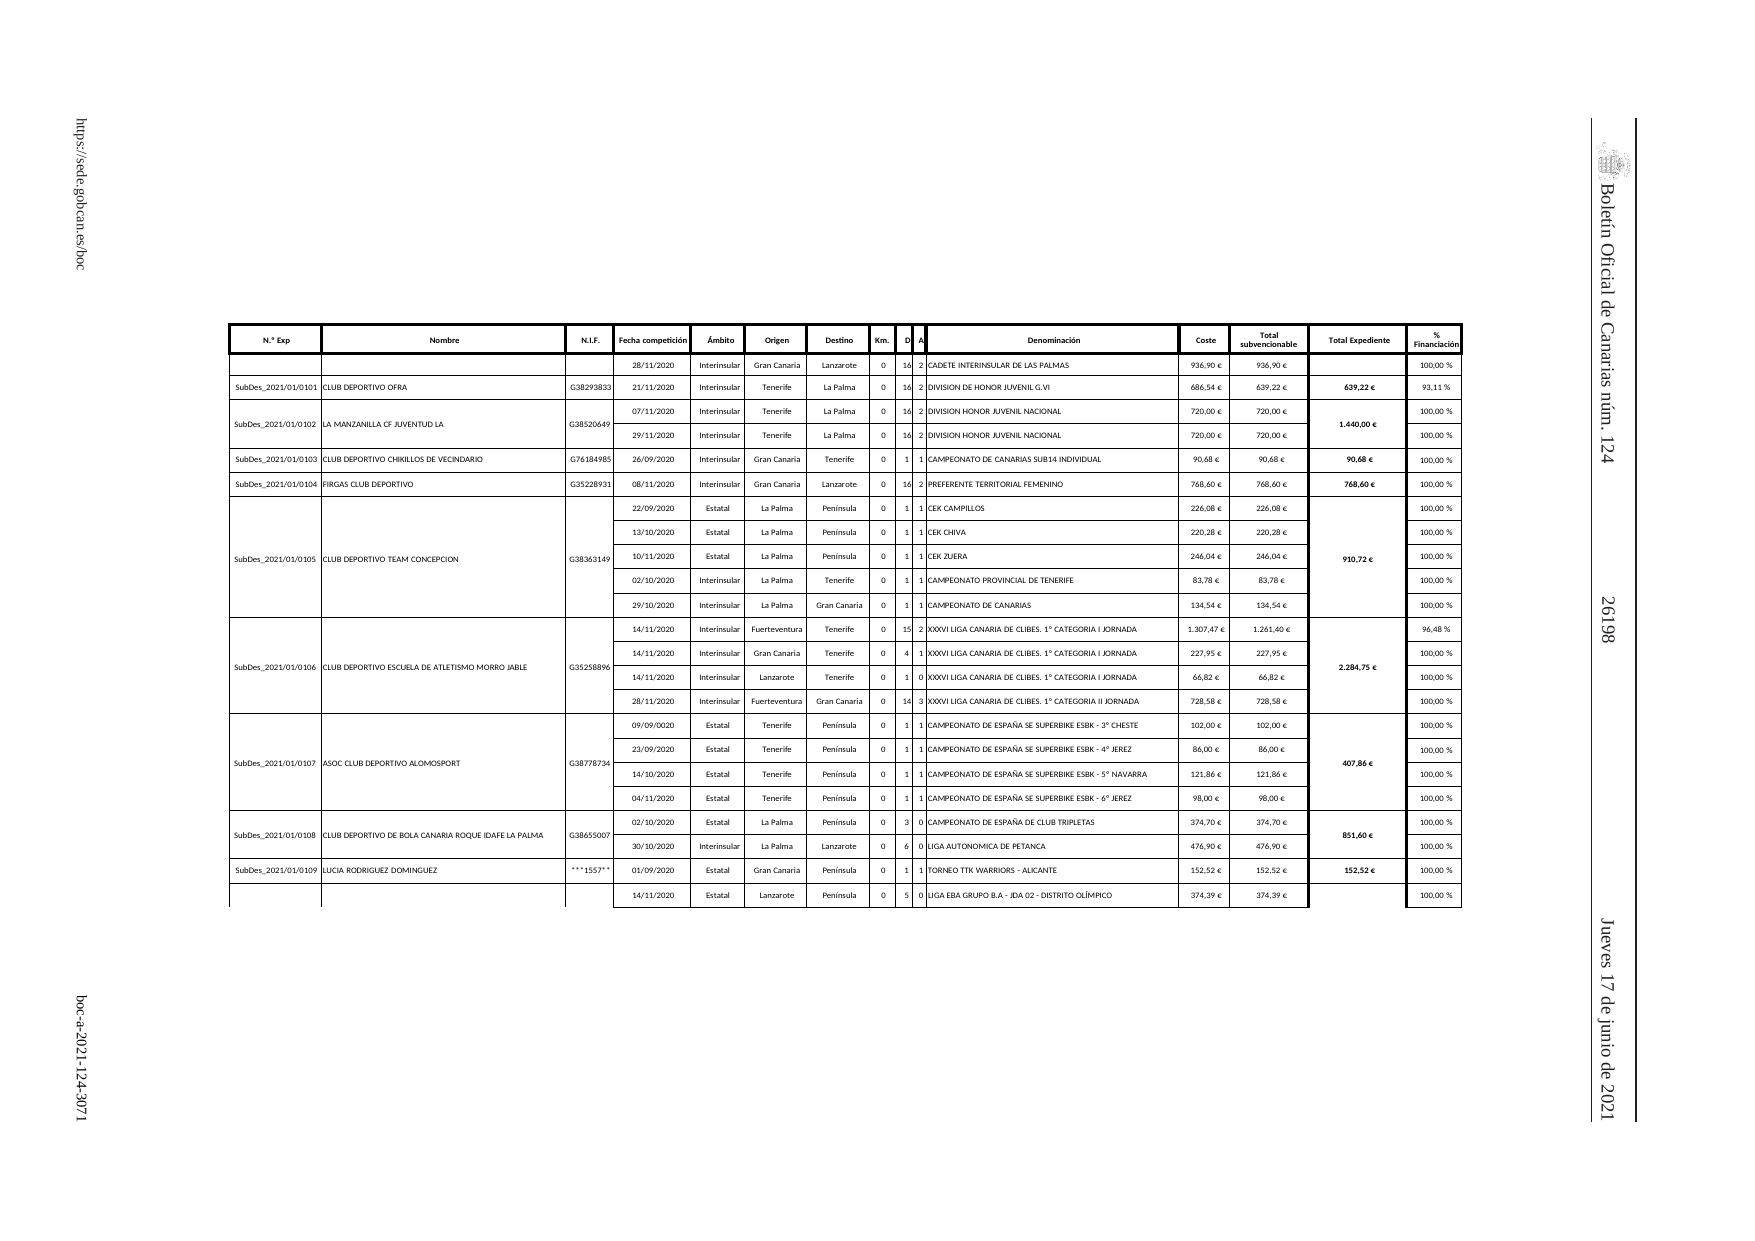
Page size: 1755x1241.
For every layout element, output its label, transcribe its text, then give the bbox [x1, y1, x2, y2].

table_cell 2 [913, 473, 926, 496]
table_cell CAMPEONATO DE ESPAÑA DE CLUB TRIPLETAS [927, 811, 1178, 834]
table_cell 0 [870, 473, 895, 496]
table_cell 0 [870, 497, 895, 520]
table_cell 768,60 € [1179, 473, 1229, 496]
table_cell 728,58 € [1230, 690, 1307, 713]
table_cell Interinsular [691, 690, 744, 713]
table_cell 0 [870, 521, 895, 544]
table_cell 0 [870, 424, 895, 447]
table_cell 152,52 € [1310, 859, 1405, 882]
table_cell 121,86 € [1230, 763, 1307, 786]
table_cell 100,00 % [1408, 811, 1461, 834]
table_cell 6 [896, 835, 912, 858]
table_cell 100,00 % [1408, 763, 1461, 786]
table_cell 14/11/2020 [614, 884, 690, 907]
table_cell Península [807, 739, 869, 762]
table_cell 374,70 € [1230, 811, 1307, 834]
table_cell 0 [870, 666, 895, 689]
table_cell 227,95 € [1179, 642, 1229, 665]
table_header A [914, 326, 924, 352]
table_header D [897, 326, 911, 352]
table_cell 100,00 % [1408, 424, 1461, 447]
table_header Nombre [323, 326, 564, 352]
table_cell 374,39 € [1179, 884, 1229, 907]
table_cell 1 [913, 594, 926, 617]
table_cell 407,86 € [1310, 714, 1405, 810]
table_cell 1.307,47 € [1179, 618, 1229, 641]
table_cell CEK CAMPILLOS [927, 497, 1178, 520]
table_cell Tenerife [745, 787, 806, 810]
table_cell Gran Canaria [807, 594, 869, 617]
table_cell CAMPEONATO DE ESPAÑA SE SUPERBIKE ESBK - 4º JEREZ [927, 739, 1178, 762]
table_cell Gran Canaria [807, 690, 869, 713]
table_cell 1 [913, 714, 926, 737]
table_cell Fuerteventura [745, 618, 806, 641]
table_cell 2 [913, 424, 926, 447]
table_cell 1 [896, 714, 912, 737]
table_cell 936,90 € [1230, 355, 1307, 375]
table_cell 02/10/2020 [614, 569, 690, 592]
table_cell 1 [896, 763, 912, 786]
table_cell 1 [896, 666, 912, 689]
table_cell 2 [913, 376, 926, 399]
text https://sede.gobcan.es/boc [73, 118, 90, 273]
table_cell 100,00 % [1408, 497, 1461, 520]
table_cell 100,00 % [1408, 594, 1461, 617]
table_cell 0 [870, 545, 895, 568]
table_cell Estatal [691, 545, 744, 568]
table_cell 93,11 % [1408, 376, 1461, 399]
table_cell 100,00 % [1408, 690, 1461, 713]
table_cell 14/11/2020 [614, 666, 690, 689]
table_cell Tenerife [745, 424, 806, 447]
table_cell 4 [896, 642, 912, 665]
table_cell CADETE INTERINSULAR DE LAS PALMAS [927, 355, 1178, 375]
table_cell 96,48 % [1408, 618, 1461, 641]
table_header Destino [808, 326, 868, 352]
table_cell Gran Canaria [745, 355, 806, 375]
table_cell CAMPEONATO DE CANARIAS SUB14 INDIVIDUAL [927, 449, 1178, 472]
table_cell PREFERENTE TERRITORIAL FEMENINO [927, 473, 1178, 496]
table_cell 14/10/2020 [614, 763, 690, 786]
table_cell Tenerife [807, 666, 869, 689]
table_cell [322, 884, 565, 907]
table_cell Tenerife [807, 642, 869, 665]
table_cell Estatal [691, 763, 744, 786]
table_cell Península [807, 884, 869, 907]
table_cell 14/11/2020 [614, 642, 690, 665]
table_cell CLUB DEPORTIVO DE BOLA CANARIA ROQUE IDAFE LA PALMA [322, 811, 565, 858]
table_cell 220,28 € [1230, 521, 1307, 544]
table_cell SubDes_2021/01/0104 [230, 473, 321, 496]
table_cell 100,00 % [1408, 569, 1461, 592]
table_cell Tenerife [745, 400, 806, 423]
table_cell La Palma [745, 569, 806, 592]
table_cell 100,00 % [1408, 714, 1461, 737]
table_cell 0 [870, 811, 895, 834]
table_cell G38293833 [566, 376, 613, 399]
table_cell Tenerife [745, 763, 806, 786]
table_cell 83,78 € [1230, 569, 1307, 592]
table_cell 07/11/2020 [614, 400, 690, 423]
table_cell 0 [870, 618, 895, 641]
table_cell 2 [913, 618, 926, 641]
table_cell 0 [870, 714, 895, 737]
table_cell Península [807, 521, 869, 544]
table_cell DIVISION HONOR JUVENIL NACIONAL [927, 400, 1178, 423]
table_cell 100,00 % [1408, 545, 1461, 568]
table_cell 100,00 % [1408, 449, 1461, 472]
table_cell 720,00 € [1179, 424, 1229, 447]
table_cell 16 [896, 424, 912, 447]
table_cell 1 [896, 449, 912, 472]
table_cell Tenerife [745, 376, 806, 399]
table_cell 90,68 € [1179, 449, 1229, 472]
table_cell 1 [913, 449, 926, 472]
table_cell Península [807, 545, 869, 568]
table_cell 1 [913, 569, 926, 592]
table_cell 04/11/2020 [614, 787, 690, 810]
table_cell Península [807, 787, 869, 810]
table_cell La Palma [745, 545, 806, 568]
table_cell 936,90 € [1179, 355, 1229, 375]
table_cell 02/10/2020 [614, 811, 690, 834]
table_cell [322, 355, 565, 375]
table_cell CLUB DEPORTIVO OFRA [322, 376, 565, 399]
table_cell 100,00 % [1408, 884, 1461, 907]
table_cell SubDes_2021/01/0103 [230, 449, 321, 472]
table_cell 16 [896, 376, 912, 399]
table_cell Fuerteventura [745, 690, 806, 713]
table_cell 1 [896, 545, 912, 568]
table_cell G38655007 [566, 811, 613, 858]
table_cell 21/11/2020 [614, 376, 690, 399]
table_cell Lanzarote [807, 473, 869, 496]
table_cell SubDes_2021/01/0102 [230, 400, 321, 447]
table_header % Financiación [1408, 326, 1460, 352]
table_cell 100,00 % [1408, 642, 1461, 665]
table_cell 14/11/2020 [614, 618, 690, 641]
table_cell Tenerife [745, 739, 806, 762]
table_cell La Palma [745, 521, 806, 544]
table_cell 851,60 € [1310, 811, 1405, 858]
table_cell 1 [896, 569, 912, 592]
table_cell [566, 355, 613, 375]
table_cell 1 [896, 787, 912, 810]
table_cell 30/10/2020 [614, 835, 690, 858]
table_cell Gran Canaria [745, 859, 806, 882]
table_cell 0 [870, 884, 895, 907]
table_cell 66,82 € [1230, 666, 1307, 689]
table_cell CLUB DEPORTIVO TEAM CONCEPCION [322, 497, 565, 617]
table_cell [230, 355, 321, 375]
table_cell Gran Canaria [745, 449, 806, 472]
table_cell Tenerife [745, 714, 806, 737]
table_header N.º Exp [231, 326, 320, 352]
table_cell 0 [913, 884, 926, 907]
table_cell Interinsular [691, 835, 744, 858]
table_cell 1 [913, 787, 926, 810]
table_cell 720,00 € [1230, 400, 1307, 423]
table_cell CEK ZUERA [927, 545, 1178, 568]
table_cell DIVISION HONOR JUVENIL NACIONAL [927, 424, 1178, 447]
table_cell 100,00 % [1408, 666, 1461, 689]
text Boletín Oficial de Canarias núm. 124 [1598, 183, 1618, 464]
table_cell 374,70 € [1179, 811, 1229, 834]
table_cell 15 [896, 618, 912, 641]
table_cell 476,90 € [1179, 835, 1229, 858]
table_cell Península [807, 497, 869, 520]
table_cell 01/09/2020 [614, 859, 690, 882]
table_cell 0 [913, 835, 926, 858]
table_cell Interinsular [691, 473, 744, 496]
table_cell [1310, 884, 1405, 907]
table_cell 686,54 € [1179, 376, 1229, 399]
table_cell 14 [896, 690, 912, 713]
table_header Coste [1181, 326, 1228, 352]
table_cell Lanzarote [807, 355, 869, 375]
table_cell 639,22 € [1230, 376, 1307, 399]
table_cell Península [807, 714, 869, 737]
table_cell 476,90 € [1230, 835, 1307, 858]
table_cell Interinsular [691, 400, 744, 423]
table_cell 0 [870, 569, 895, 592]
table_cell 66,82 € [1179, 666, 1229, 689]
table_cell G35258896 [566, 618, 613, 713]
table_cell 0 [870, 739, 895, 762]
table_cell Estatal [691, 739, 744, 762]
table_cell Lanzarote [807, 835, 869, 858]
table_cell G38363149 [566, 497, 613, 617]
table_cell CAMPEONATO PROVINCIAL DE TENERIFE [927, 569, 1178, 592]
table_cell Estatal [691, 811, 744, 834]
table_cell Interinsular [691, 666, 744, 689]
table_cell 1 [913, 859, 926, 882]
table_cell 1 [913, 521, 926, 544]
table_cell 1.261,40 € [1230, 618, 1307, 641]
table_cell La Palma [807, 400, 869, 423]
table_cell 1 [896, 594, 912, 617]
table_cell G35228931 [566, 473, 613, 496]
table_cell 16 [896, 355, 912, 375]
table_cell CLUB DEPORTIVO ESCUELA DE ATLETISMO MORRO JABLE [322, 618, 565, 713]
table_cell 910,72 € [1310, 497, 1405, 617]
table_cell Península [807, 811, 869, 834]
table_cell Península [807, 859, 869, 882]
table_cell G76184985 [566, 449, 613, 472]
table_cell 08/11/2020 [614, 473, 690, 496]
table_cell 98,00 € [1179, 787, 1229, 810]
table_cell 0 [870, 376, 895, 399]
table_cell 3 [913, 690, 926, 713]
table_cell 100,00 % [1408, 521, 1461, 544]
table_cell 90,68 € [1310, 449, 1405, 472]
table_cell SubDes_2021/01/0101 [230, 376, 321, 399]
table_cell XXXVI LIGA CANARIA DE CLIBES. 1º CATEGORIA I JORNADA [927, 642, 1178, 665]
table_cell 5 [896, 884, 912, 907]
table_cell 134,54 € [1230, 594, 1307, 617]
table_cell 1 [913, 642, 926, 665]
table_cell La Palma [745, 811, 806, 834]
table_cell 246,04 € [1179, 545, 1229, 568]
table_cell 1 [896, 739, 912, 762]
table_cell SubDes_2021/01/0105 [230, 497, 321, 617]
table_cell 100,00 % [1408, 473, 1461, 496]
table_cell Interinsular [691, 642, 744, 665]
table_cell ***1557** [566, 859, 613, 882]
table_cell 102,00 € [1179, 714, 1229, 737]
table_cell 0 [870, 690, 895, 713]
table_cell 100,00 % [1408, 859, 1461, 882]
table_cell 102,00 € [1230, 714, 1307, 737]
table_cell 639,22 € [1310, 376, 1405, 399]
table_cell 100,00 % [1408, 355, 1461, 375]
table_cell XXXVI LIGA CANARIA DE CLIBES. 1º CATEGORIA II JORNADA [927, 690, 1178, 713]
table_header Total Expediente [1310, 326, 1405, 352]
table_cell Tenerife [807, 569, 869, 592]
table_cell 98,00 € [1230, 787, 1307, 810]
table_cell La Palma [745, 835, 806, 858]
table_cell 0 [913, 811, 926, 834]
table_cell La Palma [807, 376, 869, 399]
table_cell 0 [870, 449, 895, 472]
table_cell 09/09/0020 [614, 714, 690, 737]
table_cell 134,54 € [1179, 594, 1229, 617]
table_cell 1 [896, 521, 912, 544]
table_cell 0 [870, 787, 895, 810]
table_cell 2 [913, 400, 926, 423]
table_header Total subvencionable [1231, 326, 1307, 352]
table_header Denominación [928, 326, 1177, 352]
table_cell Estatal [691, 521, 744, 544]
table_cell 768,60 € [1310, 473, 1405, 496]
table_cell 1 [913, 545, 926, 568]
table_cell SubDes_2021/01/0107 [230, 714, 321, 810]
table_cell 3 [896, 811, 912, 834]
table_cell LIGA EBA GRUPO B.A - JDA 02 - DISTRITO OLÍMPICO [927, 884, 1178, 907]
table_cell SubDes_2021/01/0108 [230, 811, 321, 858]
table_cell 0 [870, 859, 895, 882]
table_cell FIRGAS CLUB DEPORTIVO [322, 473, 565, 496]
table_cell G38520649 [566, 400, 613, 447]
table_cell 728,58 € [1179, 690, 1229, 713]
table_cell Estatal [691, 884, 744, 907]
table_cell 226,08 € [1230, 497, 1307, 520]
table_cell 2.284,75 € [1310, 618, 1405, 713]
table_cell La Palma [745, 497, 806, 520]
table_cell LUCIA RODRIGUEZ DOMINGUEZ [322, 859, 565, 882]
table_cell TORNEO TTK WARRIORS - ALICANTE [927, 859, 1178, 882]
table_cell Interinsular [691, 618, 744, 641]
table_cell [230, 884, 321, 907]
table_cell 2 [913, 355, 926, 375]
table_cell Interinsular [691, 355, 744, 375]
table_cell G38778734 [566, 714, 613, 810]
table_cell CAMPEONATO DE ESPAÑA SE SUPERBIKE ESBK - 3º CHESTE [927, 714, 1178, 737]
table_cell 22/09/2020 [614, 497, 690, 520]
table_cell 152,52 € [1179, 859, 1229, 882]
table_cell La Palma [807, 424, 869, 447]
table_cell 13/10/2020 [614, 521, 690, 544]
table_cell 100,00 % [1408, 835, 1461, 858]
table_cell CAMPEONATO DE ESPAÑA SE SUPERBIKE ESBK - 6º JEREZ [927, 787, 1178, 810]
table_cell 16 [896, 400, 912, 423]
table_cell 0 [870, 763, 895, 786]
table_cell CAMPEONATO DE ESPAÑA SE SUPERBIKE ESBK - 5º NAVARRA [927, 763, 1178, 786]
table_cell Estatal [691, 714, 744, 737]
table_cell Interinsular [691, 376, 744, 399]
table_cell Interinsular [691, 449, 744, 472]
table_cell 83,78 € [1179, 569, 1229, 592]
table_cell XXXVI LIGA CANARIA DE CLIBES. 1º CATEGORIA I JORNADA [927, 666, 1178, 689]
table_header Ámbito [692, 326, 743, 352]
table_cell Estatal [691, 859, 744, 882]
table_header Fecha competición [615, 326, 689, 352]
table_cell 29/10/2020 [614, 594, 690, 617]
table_cell 1 [913, 763, 926, 786]
table_cell SubDes_2021/01/0106 [230, 618, 321, 713]
table_cell 26/09/2020 [614, 449, 690, 472]
table_cell 23/09/2020 [614, 739, 690, 762]
table_cell 100,00 % [1408, 787, 1461, 810]
table_cell 86,00 € [1230, 739, 1307, 762]
table_cell 1 [913, 739, 926, 762]
table_cell LIGA AUTONOMICA DE PETANCA [927, 835, 1178, 858]
table_cell 768,60 € [1230, 473, 1307, 496]
table_cell 152,52 € [1230, 859, 1307, 882]
table_cell CAMPEONATO DE CANARIAS [927, 594, 1178, 617]
table_cell 0 [870, 835, 895, 858]
table_cell 0 [870, 594, 895, 617]
table_cell 374,39 € [1230, 884, 1307, 907]
table_cell 226,08 € [1179, 497, 1229, 520]
table_cell 10/11/2020 [614, 545, 690, 568]
table_cell 16 [896, 473, 912, 496]
table_cell 121,86 € [1179, 763, 1229, 786]
table_cell Lanzarote [745, 884, 806, 907]
table_cell 86,00 € [1179, 739, 1229, 762]
table_cell 100,00 % [1408, 400, 1461, 423]
table_cell XXXVI LIGA CANARIA DE CLIBES. 1º CATEGORIA I JORNADA [927, 618, 1178, 641]
table_cell 90,68 € [1230, 449, 1307, 472]
text boc-a-2021-124-3071 [74, 995, 91, 1124]
table_cell Tenerife [807, 618, 869, 641]
table_cell CLUB DEPORTIVO CHIKILLOS DE VECINDARIO [322, 449, 565, 472]
table_cell Península [807, 763, 869, 786]
table_cell 246,04 € [1230, 545, 1307, 568]
table_cell Interinsular [691, 569, 744, 592]
table_cell [1310, 355, 1405, 375]
table_header N.I.F. [567, 326, 612, 352]
table_cell 0 [870, 400, 895, 423]
table_cell 0 [870, 355, 895, 375]
table_cell Estatal [691, 497, 744, 520]
table_header Origen [746, 326, 805, 352]
table_header Km. [871, 326, 894, 352]
table_cell [566, 884, 613, 907]
table_cell 1 [896, 497, 912, 520]
table_cell 100,00 % [1408, 739, 1461, 762]
table_cell ASOC CLUB DEPORTIVO ALOMOSPORT [322, 714, 565, 810]
table_cell 1 [896, 859, 912, 882]
table_cell Estatal [691, 787, 744, 810]
table_cell 0 [870, 642, 895, 665]
table_cell Gran Canaria [745, 473, 806, 496]
table_cell Interinsular [691, 594, 744, 617]
table_cell DIVISION DE HONOR JUVENIL G.VI [927, 376, 1178, 399]
table_cell Gran Canaria [745, 642, 806, 665]
table_cell 1 [913, 497, 926, 520]
table_cell 28/11/2020 [614, 355, 690, 375]
table_cell LA MANZANILLA CF JUVENTUD LA [322, 400, 565, 447]
table_cell 720,00 € [1230, 424, 1307, 447]
table_cell Lanzarote [745, 666, 806, 689]
table_cell 0 [913, 666, 926, 689]
table_cell Interinsular [691, 424, 744, 447]
text 26198 [1598, 597, 1618, 646]
table_cell SubDes_2021/01/0109 [230, 859, 321, 882]
table_cell 29/11/2020 [614, 424, 690, 447]
table_cell 227,95 € [1230, 642, 1307, 665]
table_cell CEK CHIVA [927, 521, 1178, 544]
table_cell 1.440,00 € [1310, 400, 1405, 447]
text Jueves 17 de junio de 2021 [1598, 918, 1618, 1124]
table_cell La Palma [745, 594, 806, 617]
table_cell 28/11/2020 [614, 690, 690, 713]
table_cell 220,28 € [1179, 521, 1229, 544]
table_cell Tenerife [807, 449, 869, 472]
table_cell 720,00 € [1179, 400, 1229, 423]
